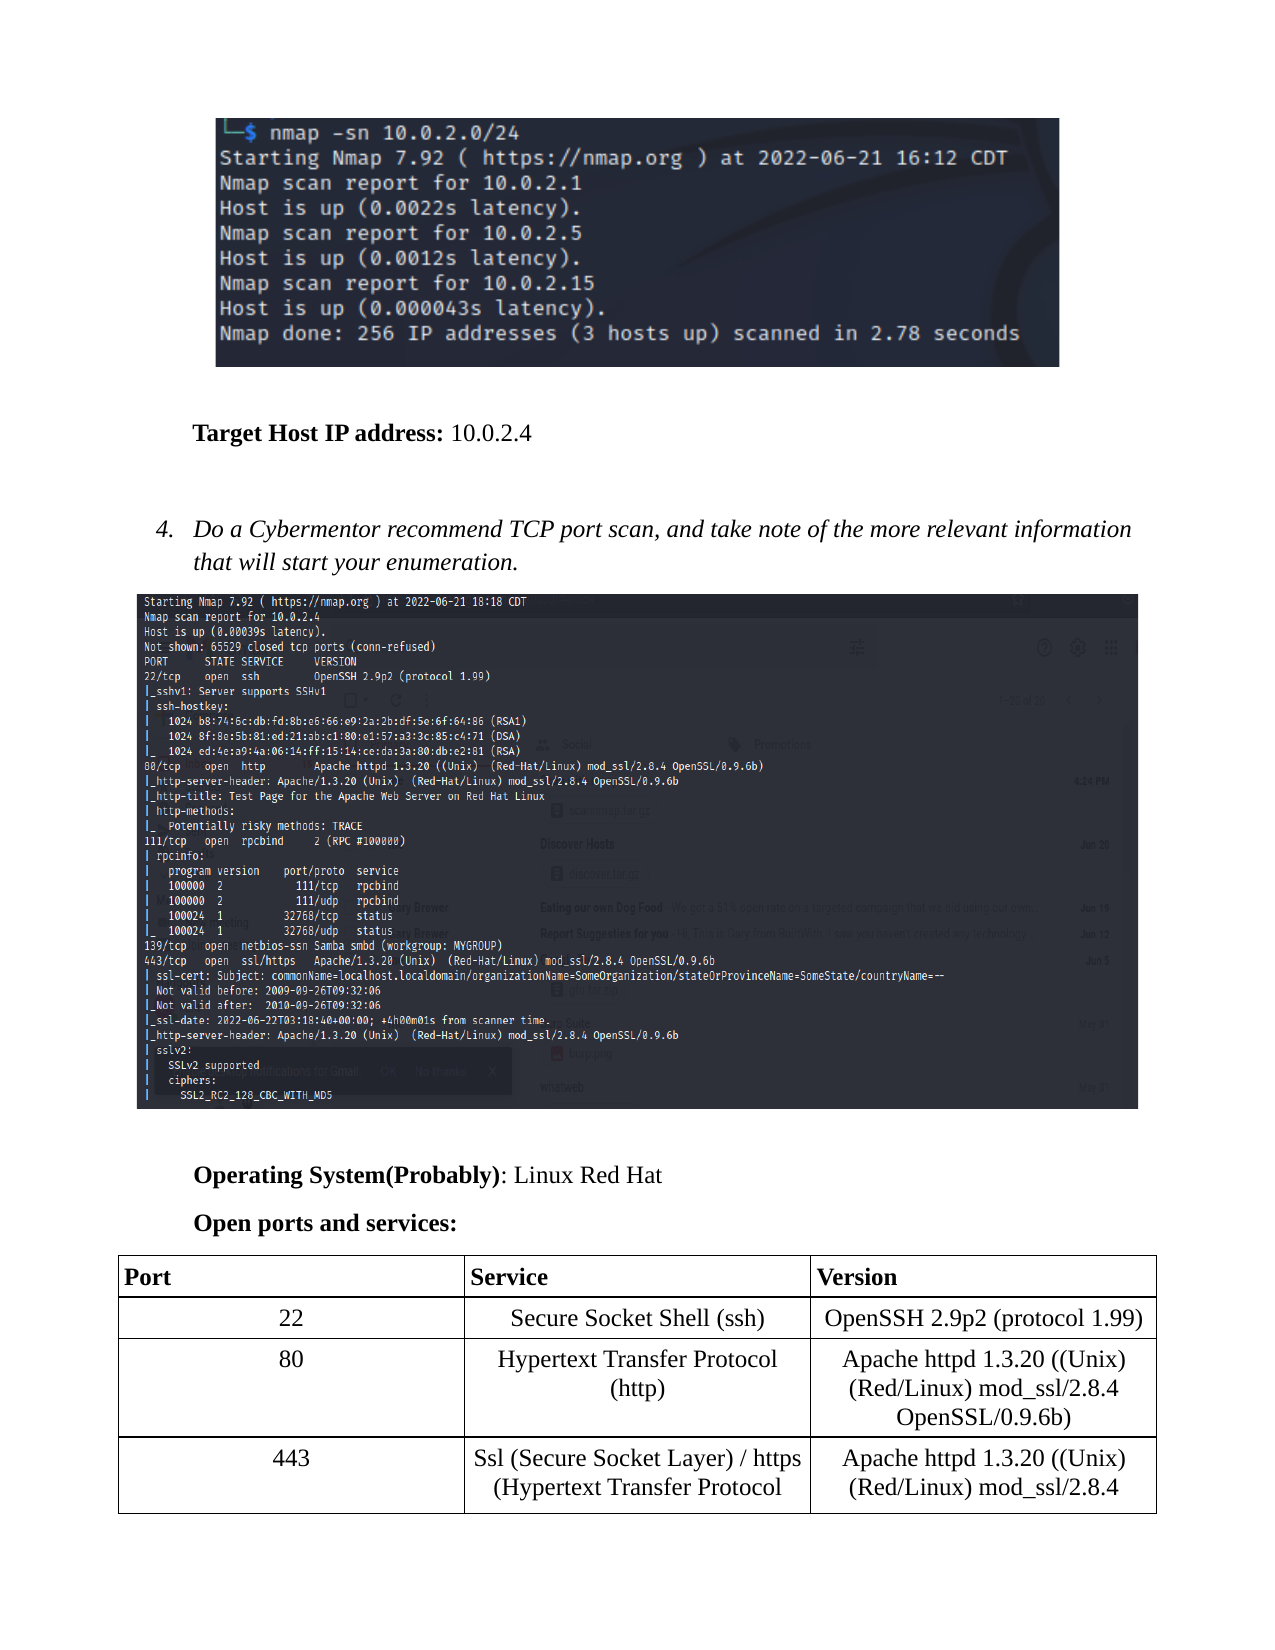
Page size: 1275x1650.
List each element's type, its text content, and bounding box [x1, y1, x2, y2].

table_cell 80 [119, 1339, 464, 1436]
table_cell 22 [119, 1298, 464, 1338]
table_cell Apache httpd 1.3.20 ((Unix) (Red/Linux) mod_ssl/2.8.4 OpenSSL/0.9.6b) [811, 1339, 1156, 1436]
table_cell 443 [119, 1438, 464, 1513]
table_cell Hypertext Transfer Protocol (http) [465, 1339, 810, 1436]
table_cell Apache httpd 1.3.20 ((Unix) (Red/Linux) mod_ssl/2.8.4 [811, 1438, 1156, 1513]
list Operating System(Probably): Linux Red Hat [156, 1160, 1157, 1189]
picture [136, 594, 1139, 1109]
table_header Service [465, 1256, 810, 1296]
text Target Host IP address: 10.0.2.4 [118, 418, 1157, 447]
list Open ports and services: [156, 1208, 1157, 1236]
list Do a Cybermentor recommend TCP port scan, and take note of the more relevant information that will start your enumeration. [156, 514, 1157, 575]
table_cell Ssl (Secure Socket Layer) / https (Hypertext Transfer Protocol [465, 1438, 810, 1513]
table_header Version [811, 1256, 1156, 1296]
table_cell OpenSSH 2.9p2 (protocol 1.99) [811, 1298, 1156, 1338]
table_header Port [119, 1256, 464, 1296]
picture [215, 118, 1060, 367]
table_cell Secure Socket Shell (ssh) [465, 1298, 810, 1338]
